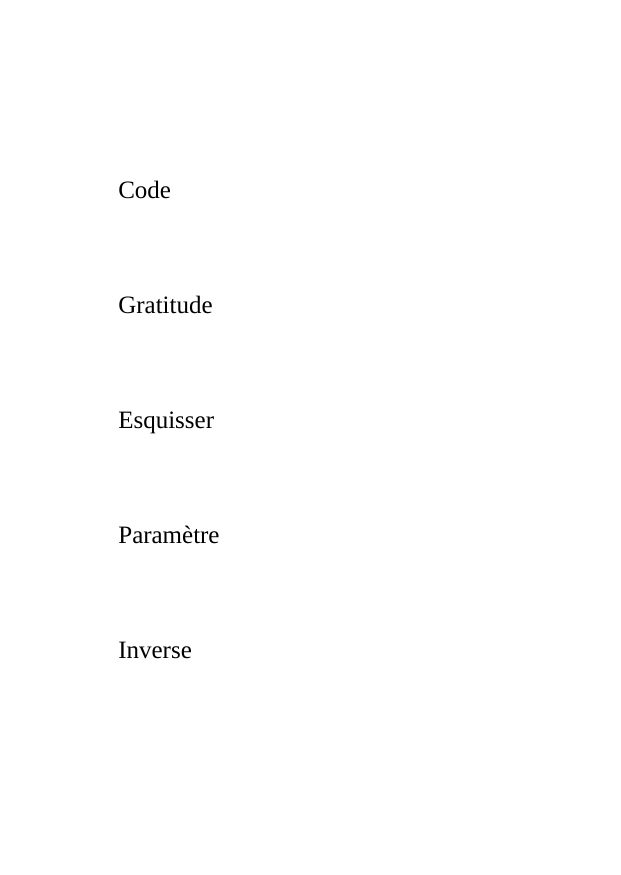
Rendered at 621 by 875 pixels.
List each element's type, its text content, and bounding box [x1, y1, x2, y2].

text Esquisser [118, 406, 502, 434]
text Gratitude [118, 291, 502, 319]
text Inverse [118, 636, 502, 664]
text Paramètre [118, 521, 502, 549]
text Code [118, 176, 502, 204]
